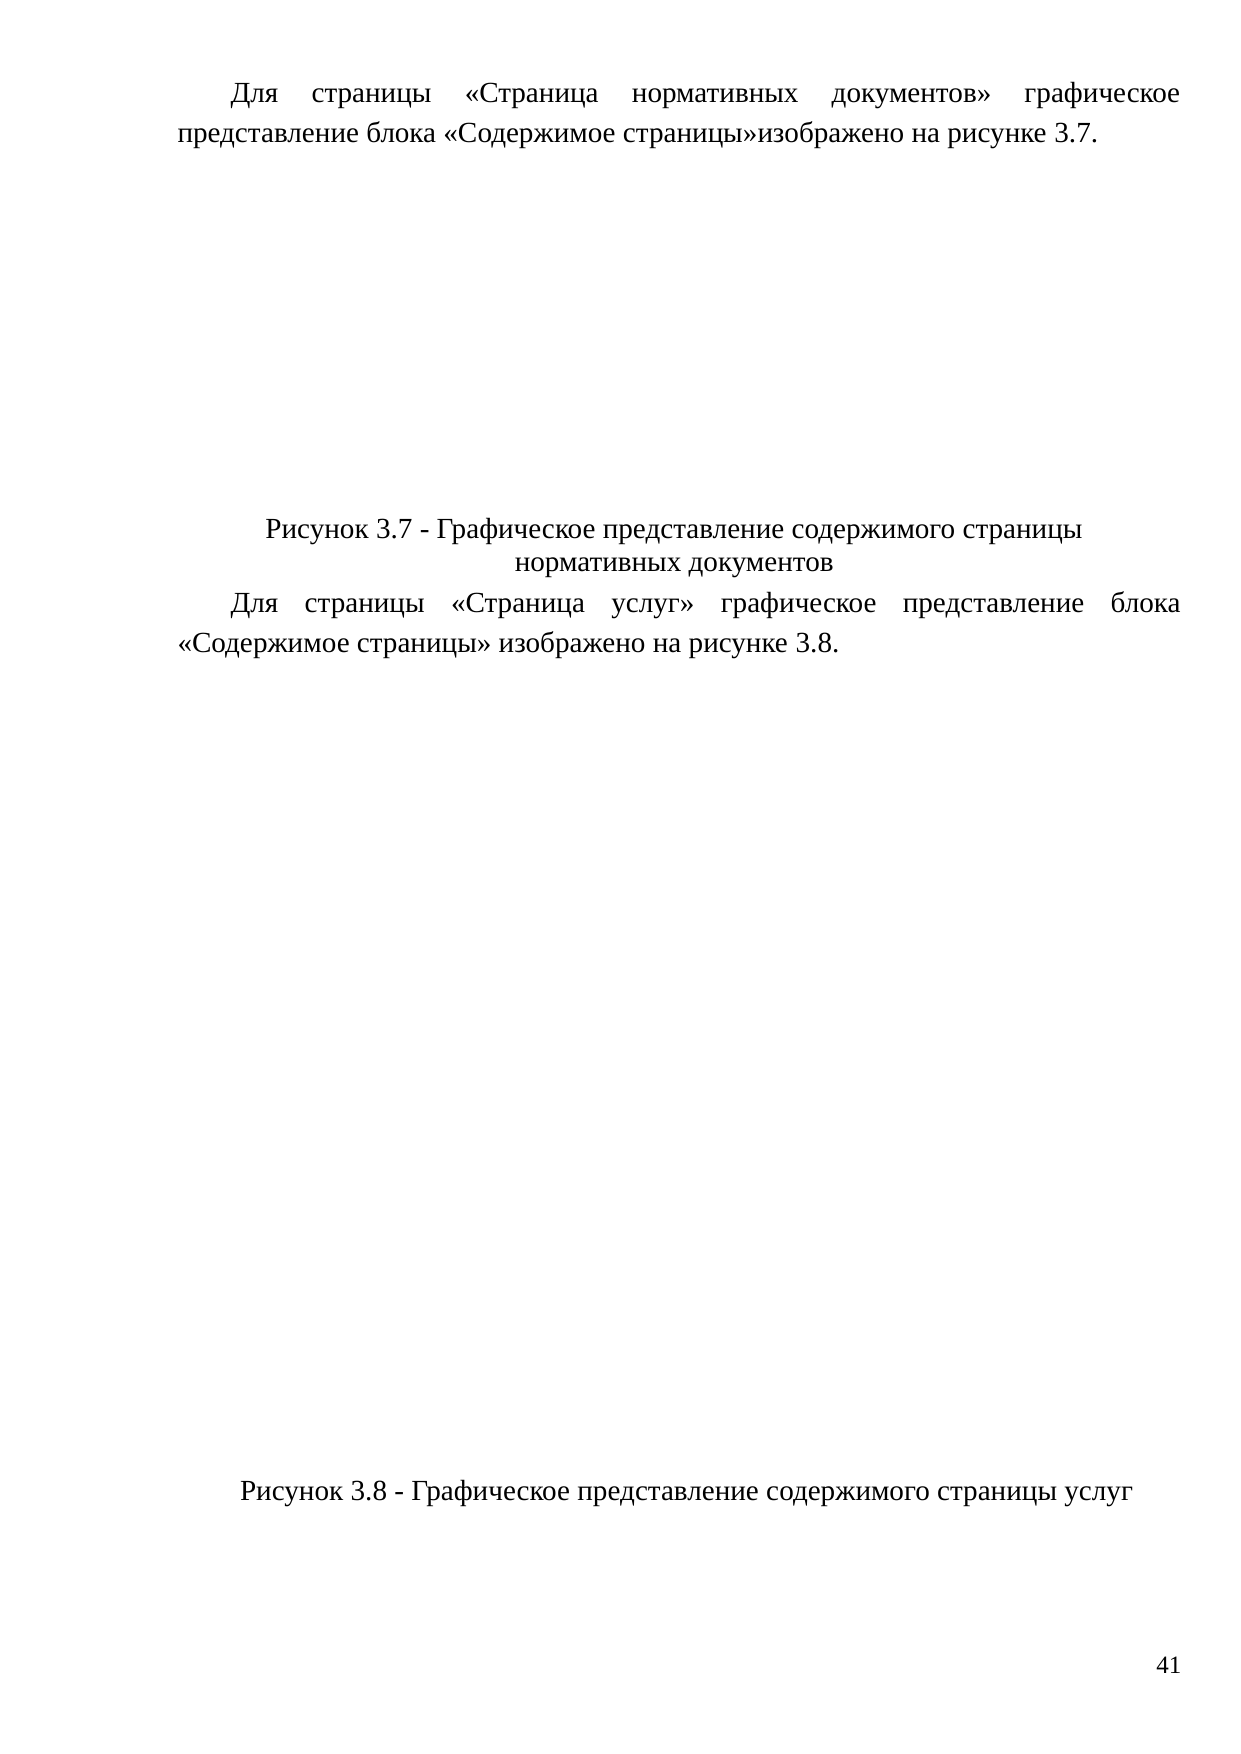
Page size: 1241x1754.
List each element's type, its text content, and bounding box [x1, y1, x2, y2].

text Для страницы «Страница услуг» графическое представление блока «Содержимое страницы» изображено на рисунке 3.8. [177, 163, 1181, 658]
text Рисунок 3.7 - Графическое представление содержимого страницы нормативных документов [224, 175, 1124, 578]
text Для страницы «Страница нормативных документов» графическое представление блока «Содержимое страницы»изображено на рисунке 3.7. [177, 75, 1181, 149]
text Рисунок 3.8 - Графическое представление содержимого страницы услуг [230, 690, 1142, 1506]
